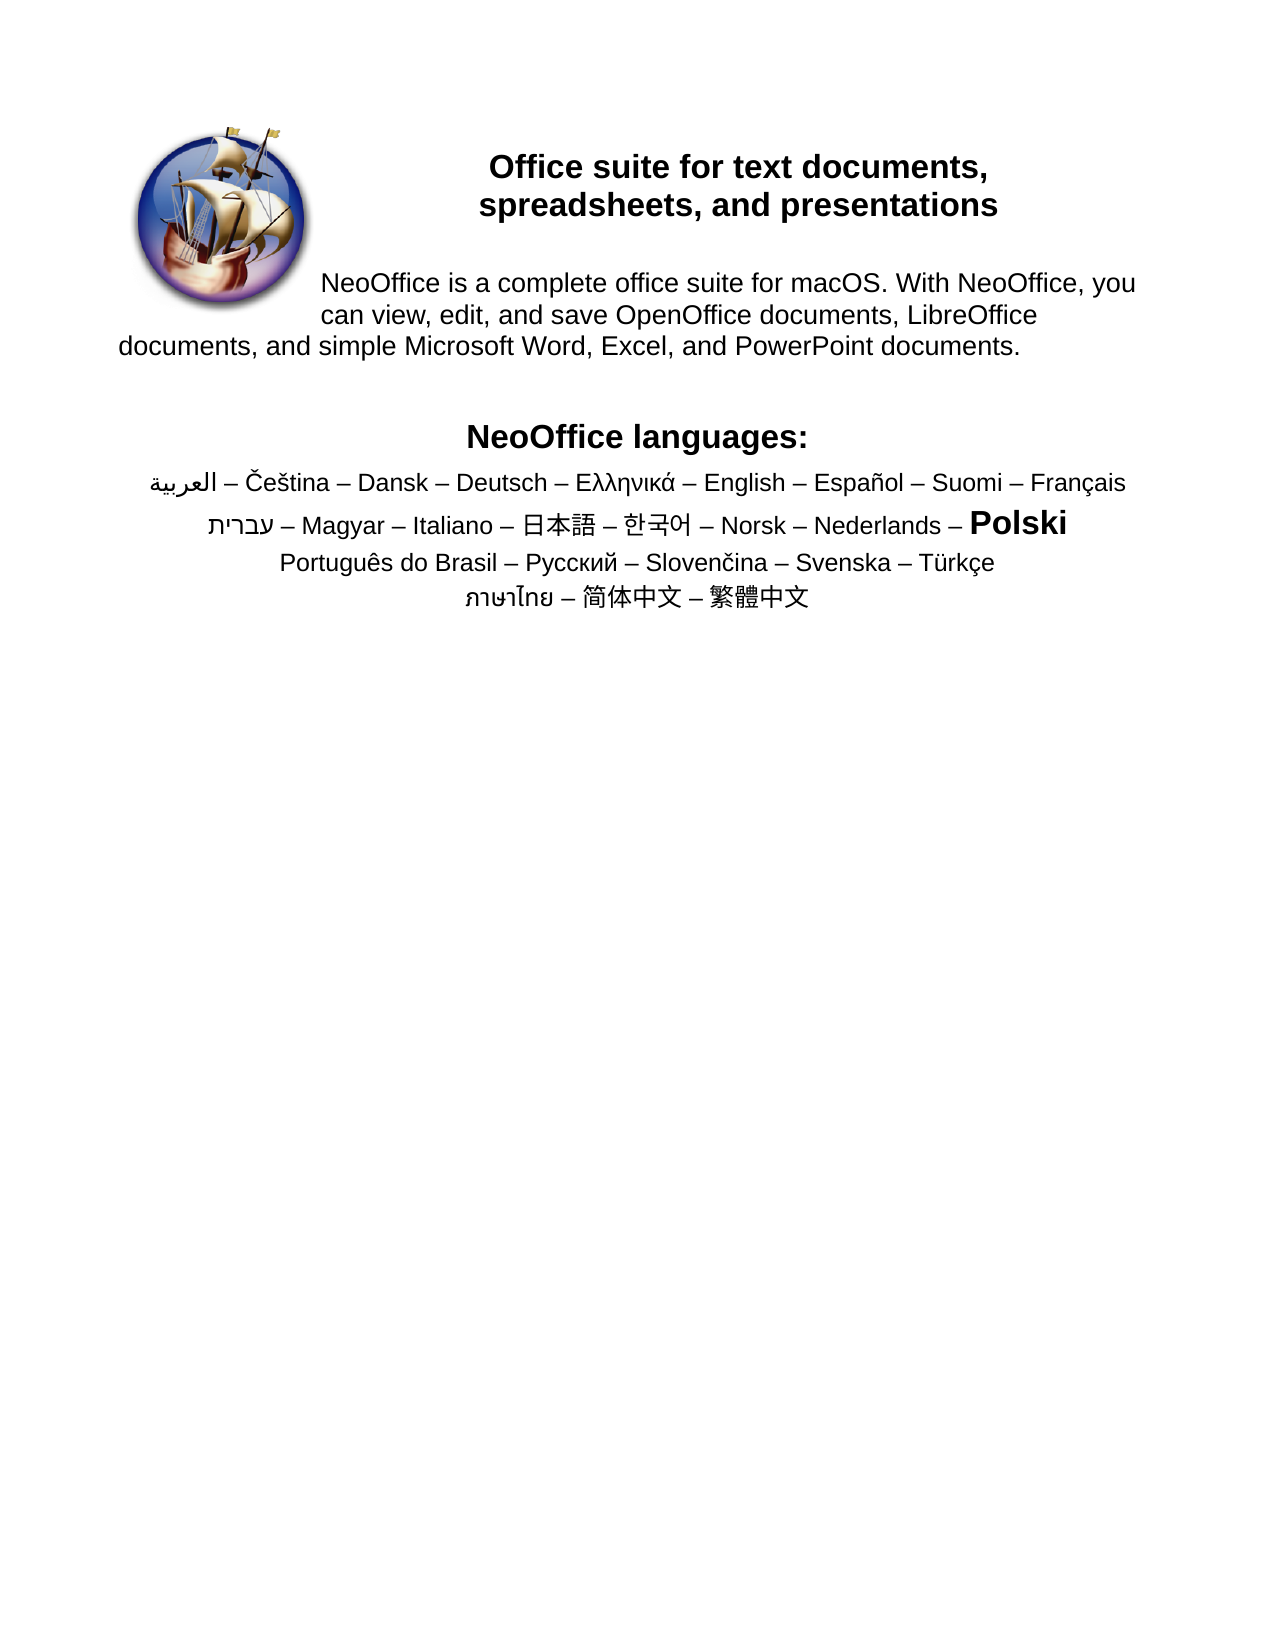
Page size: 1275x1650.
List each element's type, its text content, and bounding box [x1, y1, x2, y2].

text Português do Brasil – Pусский – Slovenčina – Svenska – Türkçe [118, 548, 1157, 576]
text ภาษาไทย – 简体中文 – 繁體中文 [118, 582, 1157, 611]
picture [120, 119, 321, 319]
text العربية – Čeština – Dansk – Deutsch – Ελληνικά – English – Español – Suomi – Français [118, 468, 1157, 497]
text NeoOffice is a complete office suite for macOS. With NeoOffice, you can view, edit, and save OpenOffice documents, LibreOffice documents, and simple Microsoft Word, Excel, and PowerPoint documents. [118, 267, 1157, 361]
text Office suite for text documents, [118, 118, 1157, 185]
text NeoOffice languages: [118, 417, 1157, 456]
text spreadsheets, and presentations [321, 185, 1157, 224]
text עברית – Magyar – Italiano – 日本語 – 한국어 – Norsk – Nederlands – Polski [118, 503, 1157, 542]
